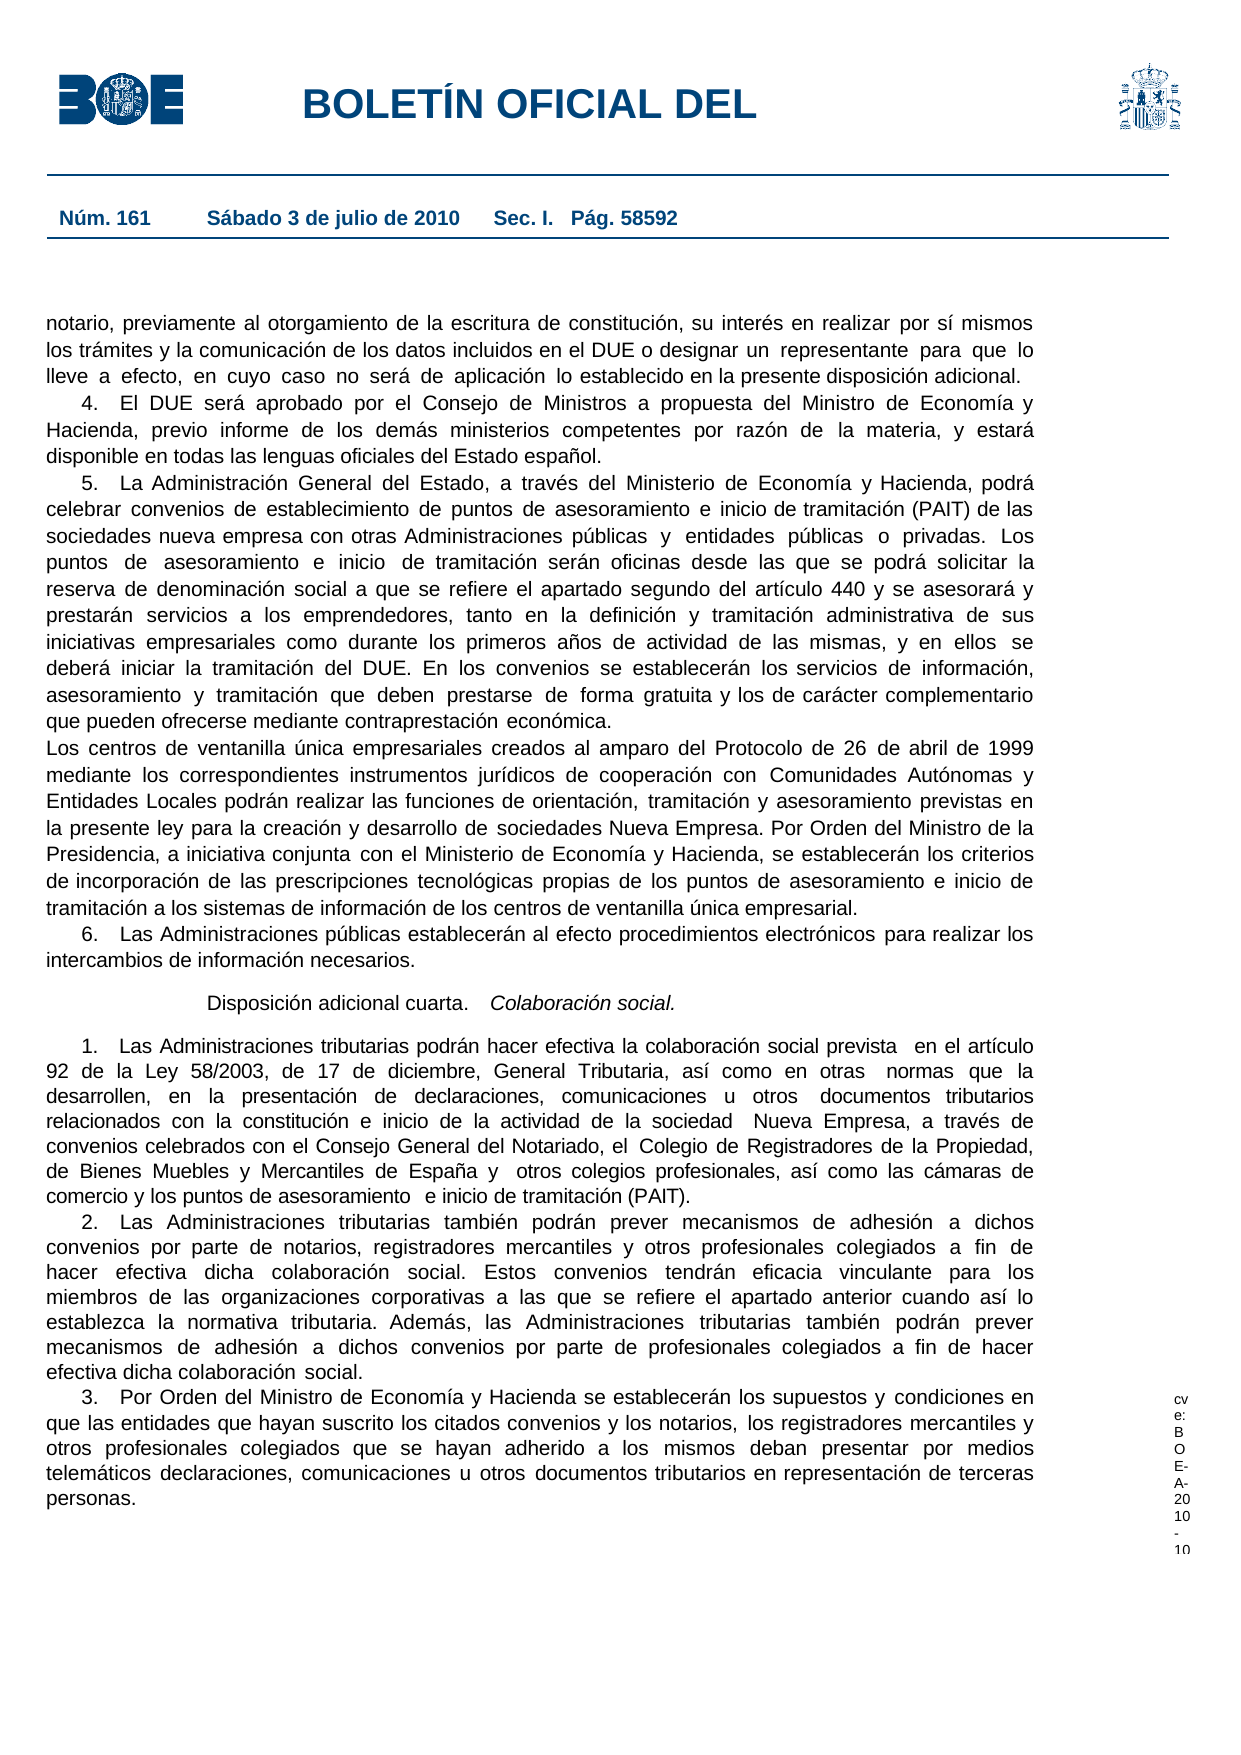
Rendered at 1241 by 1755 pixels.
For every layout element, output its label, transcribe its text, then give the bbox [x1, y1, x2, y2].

list La Administración General del Estado, a través del Ministerio de Economía y Hacienda, podrá celebrar convenios de establecimiento de puntos de asesoramiento e inicio de tramitación (PAIT) de las sociedades nueva empresa con otras Administraciones públicas y entidades públicas o privadas. Los puntos de asesoramiento e inicio de tramitación serán oficinas desde las que se podrá solicitar la reserva de denominación social a que se refiere el apartado segundo del artículo 440 y se asesorará y prestarán servicios a los emprendedores, tanto en la definición y tramitación administrativa de sus iniciativas empresariales como durante los primeros años de actividad de las mismas, y en ellos se deberá iniciar la tramitación del DUE. En los convenios se establecerán los servicios de información, asesoramiento y tramitación que deben prestarse de forma gratuita y los de carácter complementario que pueden ofrecerse mediante contraprestación económica. [46, 470, 1034, 733]
list cve: BOE-A-2010-10544 [1174, 1390, 1191, 1553]
list Las Administraciones tributarias también podrán prever mecanismos de adhesión a dichos convenios por parte de notarios, registradores mercantiles y otros profesionales colegiados a fin de hacer efectiva dicha colaboración social. Estos convenios tendrán eficacia vinculante para los miembros de las organizaciones corporativas a las que se refiere el apartado anterior cuando así lo establezca la normativa tributaria. Además, las Administraciones tributarias también podrán prever mecanismos de adhesión a dichos convenios por parte de profesionales colegiados a fin de hacer efectiva dicha colaboración social. [46, 1209, 1034, 1384]
list Por Orden del Ministro de Economía y Hacienda se establecerán los supuestos y condiciones en que las entidades que hayan suscrito los citados convenios y los notarios, los registradores mercantiles y otros profesionales colegiados que se hayan adherido a los mismos deban presentar por medios telemáticos declaraciones, comunicaciones u otros documentos tributarios en representación de terceras personas. [46, 1385, 1034, 1509]
list Las Administraciones públicas establecerán al efecto procedimientos electrónicos para realizar los intercambios de información necesarios. [46, 922, 1034, 972]
subtitle Núm. 161 Sábado 3 de julio de 2010 Sec. I. Pág. 58592 [59, 205, 1195, 229]
text notario, previamente al otorgamiento de la escritura de constitución, su interés en realizar por sí mismos los trámites y la comunicación de los datos incluidos en el DUE o designar un representante para que lo lleve a efecto, en cuyo caso no será de aplicación lo establecido en la presente disposición adicional. [46, 311, 1034, 388]
text Disposición adicional cuarta. Colaboración social. [207, 991, 1195, 1015]
list Las Administraciones tributarias podrán hacer efectiva la colaboración social prevista en el artículo 92 de la Ley 58/2003, de 17 de diciembre, General Tributaria, así como en otras normas que la desarrollen, en la presentación de declaraciones, comunicaciones u otros documentos tributarios relacionados con la constitución e inicio de la actividad de la sociedad Nueva Empresa, a través de convenios celebrados con el Consejo General del Notariado, el Colegio de Registradores de la Propiedad, de Bienes Muebles y Mercantiles de España y otros colegios profesionales, así como las cámaras de comercio y los puntos de asesoramiento e inicio de tramitación (PAIT). [46, 1034, 1034, 1208]
list El DUE será aprobado por el Consejo de Ministros a propuesta del Ministro de Economía y Hacienda, previo informe de los demás ministerios competentes por razón de la materia, y estará disponible en todas las lenguas oficiales del Estado español. [46, 391, 1034, 468]
text Los centros de ventanilla única empresariales creados al amparo del Protocolo de 26 de abril de 1999 mediante los correspondientes instrumentos jurídicos de cooperación con Comunidades Autónomas y Entidades Locales podrán realizar las funciones de orientación, tramitación y asesoramiento previstas en la presente ley para la creación y desarrollo de sociedades Nueva Empresa. Por Orden del Ministro de la Presidencia, a iniciativa conjunta con el Ministerio de Economía y Hacienda, se establecerán los criterios de incorporación de las prescripciones tecnológicas propias de los puntos de asesoramiento e inicio de tramitación a los sistemas de información de los centros de ventanilla única empresarial. [46, 736, 1034, 919]
